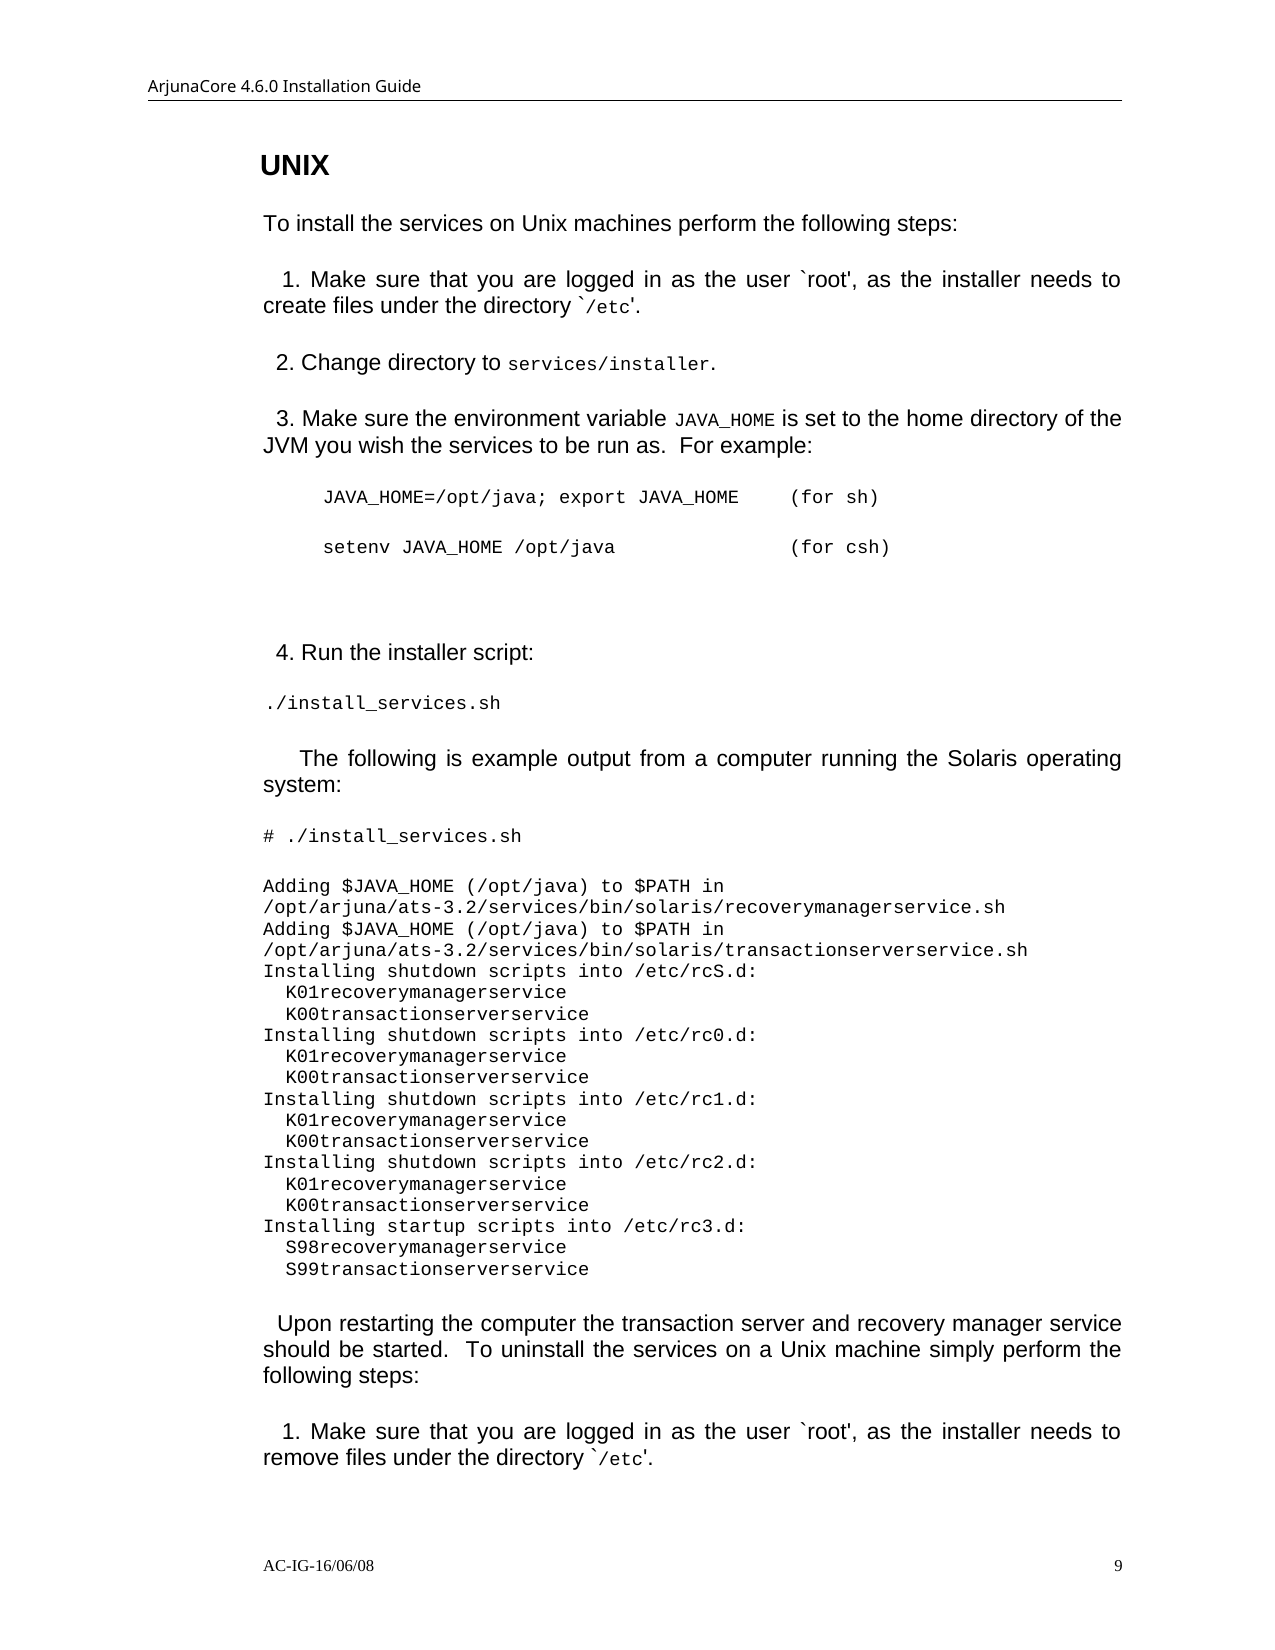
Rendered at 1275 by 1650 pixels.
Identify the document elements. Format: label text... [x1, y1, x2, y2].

text 4. Run the installer script: [263, 639, 1122, 665]
text Upon restarting the computer the transaction server and recovery manager service should be started. To uninstall the services on a Unix machine simply perform the following steps: [263, 1310, 1122, 1389]
text 1. Make sure that you are logged in as the user `root', as the installer needs to create files under the directory `/etc'. [263, 266, 1122, 319]
text 3. Make sure the environment variable JAVA_HOME is set to the home directory of the JVM you wish the services to be run as. For example: [263, 405, 1122, 458]
text The following is example output from a computer running the Solaris operating system: [263, 744, 1122, 797]
text ./install_services.sh [263, 694, 1122, 715]
text setenv JAVA_HOME /opt/java (for csh) [263, 538, 1122, 559]
text To install the services on Unix machines perform the following steps: [263, 210, 1122, 237]
text # ./install_services.sh [263, 826, 1122, 848]
text 2. Change directory to services/installer. [263, 348, 1122, 376]
text 1. Make sure that you are logged in as the user `root', as the installer needs to remove files under the directory `/etc'. [263, 1418, 1122, 1471]
text Adding $JAVA_HOME (/opt/java) to $PATH in /opt/arjuna/ats-3.2/services/bin/solaris/recoverymanagerservice.sh Adding $JAVA_HOME (/opt/java) to $PATH in /opt/arjuna/ats-3.2/services/bin/solaris/transactionserverservice.sh Installing shutdown scripts into /etc/rcS.d: K01recoverymanagerservice K00transactionserverservice Installing shutdown scripts into /etc/rc0.d: K01recoverymanagerservice K00transactionserverservice Installing shutdown scripts into /etc/rc1.d: K01recoverymanagerservice K00transactionserverservice Installing shutdown scripts into /etc/rc2.d: K01recoverymanagerservice K00transactionserverservice Installing startup scripts into /etc/rc3.d: S98recoverymanagerservice S99transactionserverservice [263, 877, 1122, 1281]
text JAVA_HOME=/opt/java; export JAVA_HOME (for sh) [263, 487, 1122, 509]
subtitle UNIX [148, 148, 1122, 181]
